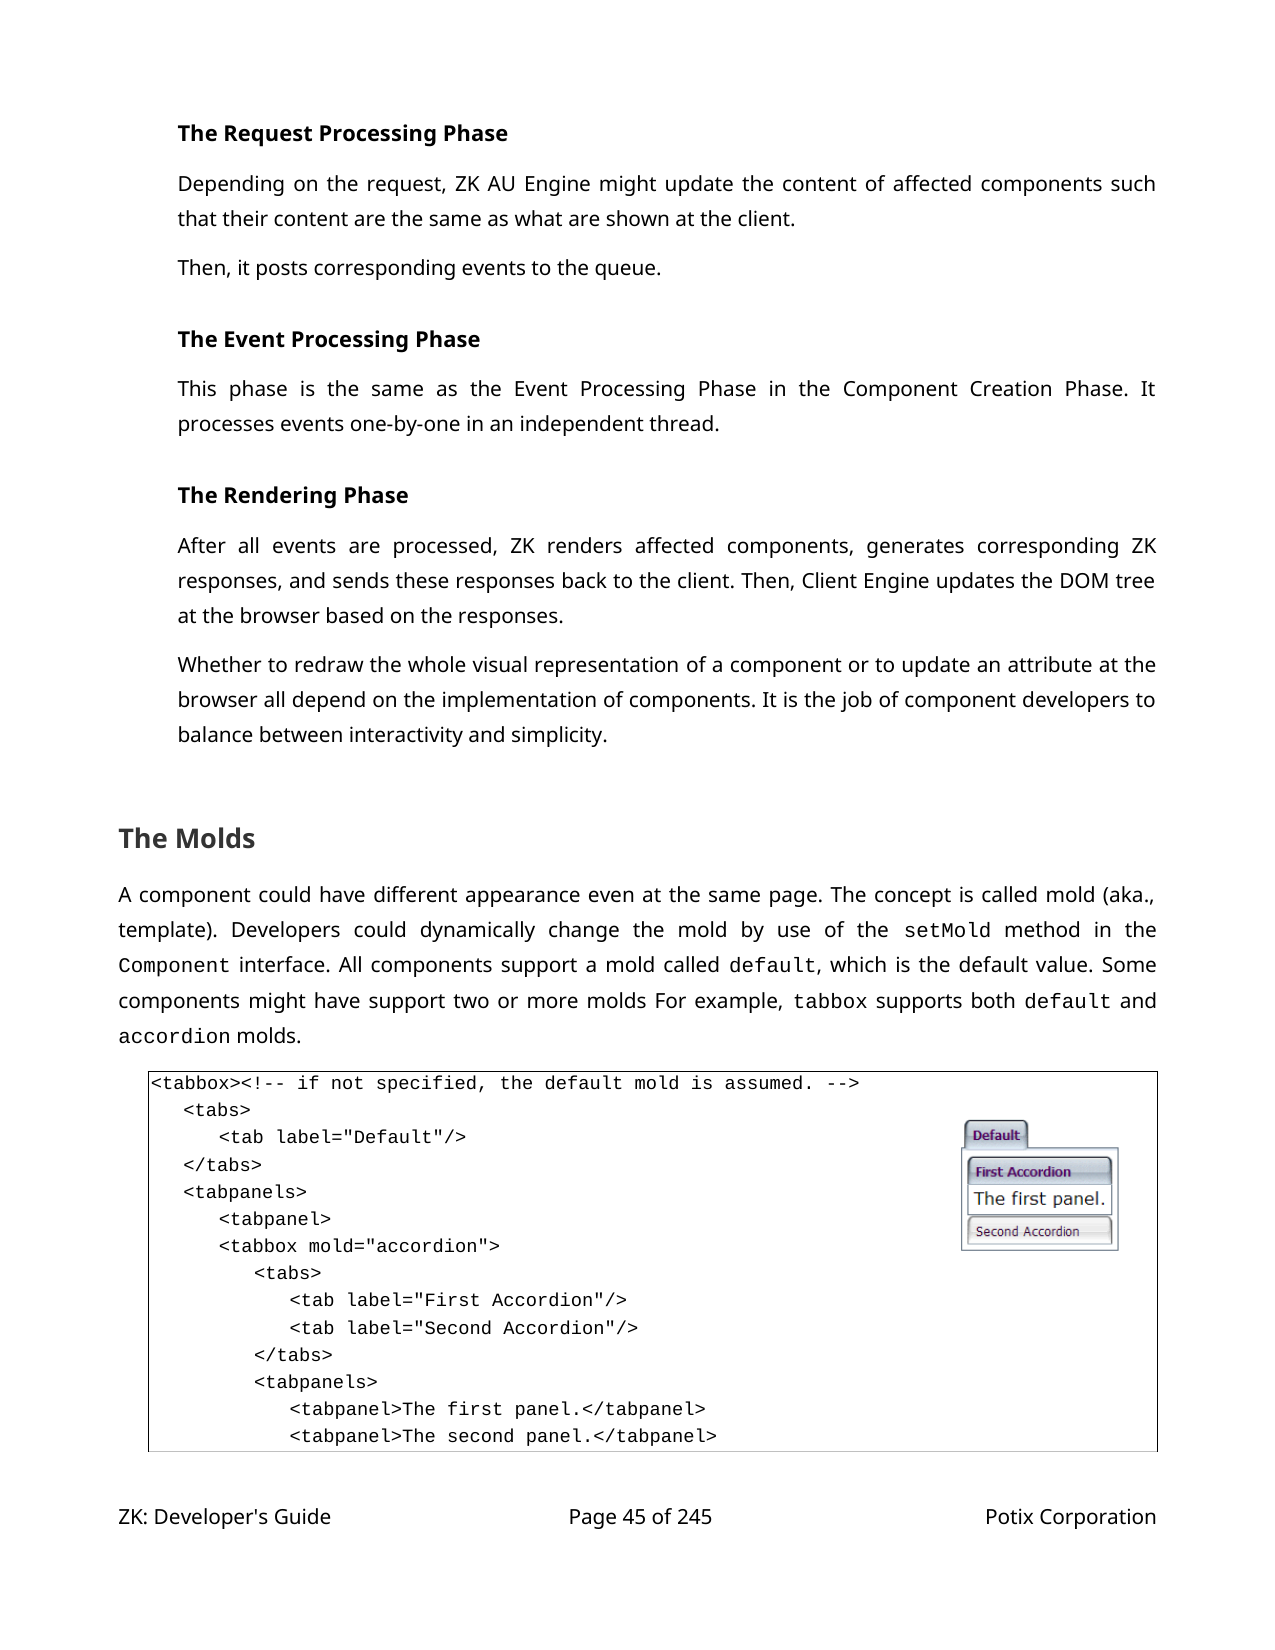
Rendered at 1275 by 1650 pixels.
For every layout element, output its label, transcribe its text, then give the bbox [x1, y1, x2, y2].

picture [958, 1116, 1127, 1255]
text <tabs> [149, 1261, 1157, 1285]
text <tab label="Default"/> [149, 1125, 958, 1149]
text [1127, 1125, 1157, 1149]
text </tabs> [149, 1152, 958, 1177]
text This phase is the same as the Event Processing Phase in the Component Creation Phase. It processes events one-by-one in an independent thread. [177, 374, 1157, 438]
text <tab label="Second Accordion"/> [149, 1316, 1157, 1340]
text <tabbox><!-- if not specified, the default mold is assumed. --> [149, 1072, 1157, 1095]
text <tabpanels> [149, 1370, 1157, 1394]
subtitle The Molds [118, 819, 1157, 856]
text <tabpanels> [149, 1179, 958, 1204]
text <tabpanel> [149, 1207, 958, 1231]
text <tab label="First Accordion"/> [149, 1288, 1157, 1313]
text <tabpanel>The first panel.</tabpanel> [149, 1397, 1157, 1421]
text A component could have different appearance even at the same page. The concept is called mold (aka., template). Developers could dynamically change the mold by use of the setMold method in the Component interface. All components support a mold called default, which is the default value. Some components might have support two or more molds For example, tabbox supports both default and accordion molds. [118, 880, 1157, 1050]
text [1127, 1207, 1157, 1231]
text [1127, 1152, 1157, 1177]
text Then, it posts corresponding events to the queue. [177, 253, 1157, 281]
text [1127, 1179, 1157, 1204]
text After all events are processed, ZK renders affected components, generates corresponding ZK responses, and sends these responses back to the client. Then, Client Engine updates the DOM tree at the browser based on the responses. [177, 531, 1157, 629]
text <tabpanel>The second panel.</tabpanel> [149, 1424, 1157, 1451]
text Depending on the request, ZK AU Engine might update the content of affected components such that their content are the same as what are shown at the client. [177, 169, 1157, 232]
text </tabs> [149, 1343, 1157, 1367]
text <tabbox mold="accordion"> [149, 1234, 1157, 1258]
subtitle The Event Processing Phase [177, 323, 1157, 353]
subtitle The Rendering Phase [177, 480, 1157, 510]
subtitle The Request Processing Phase [177, 118, 1157, 148]
text Whether to redraw the whole visual representation of a component or to update an attribute at the browser all depend on the implementation of components. It is the job of component developers to balance between interactivity and simplicity. [177, 650, 1157, 749]
text <tabs> [149, 1098, 1157, 1122]
